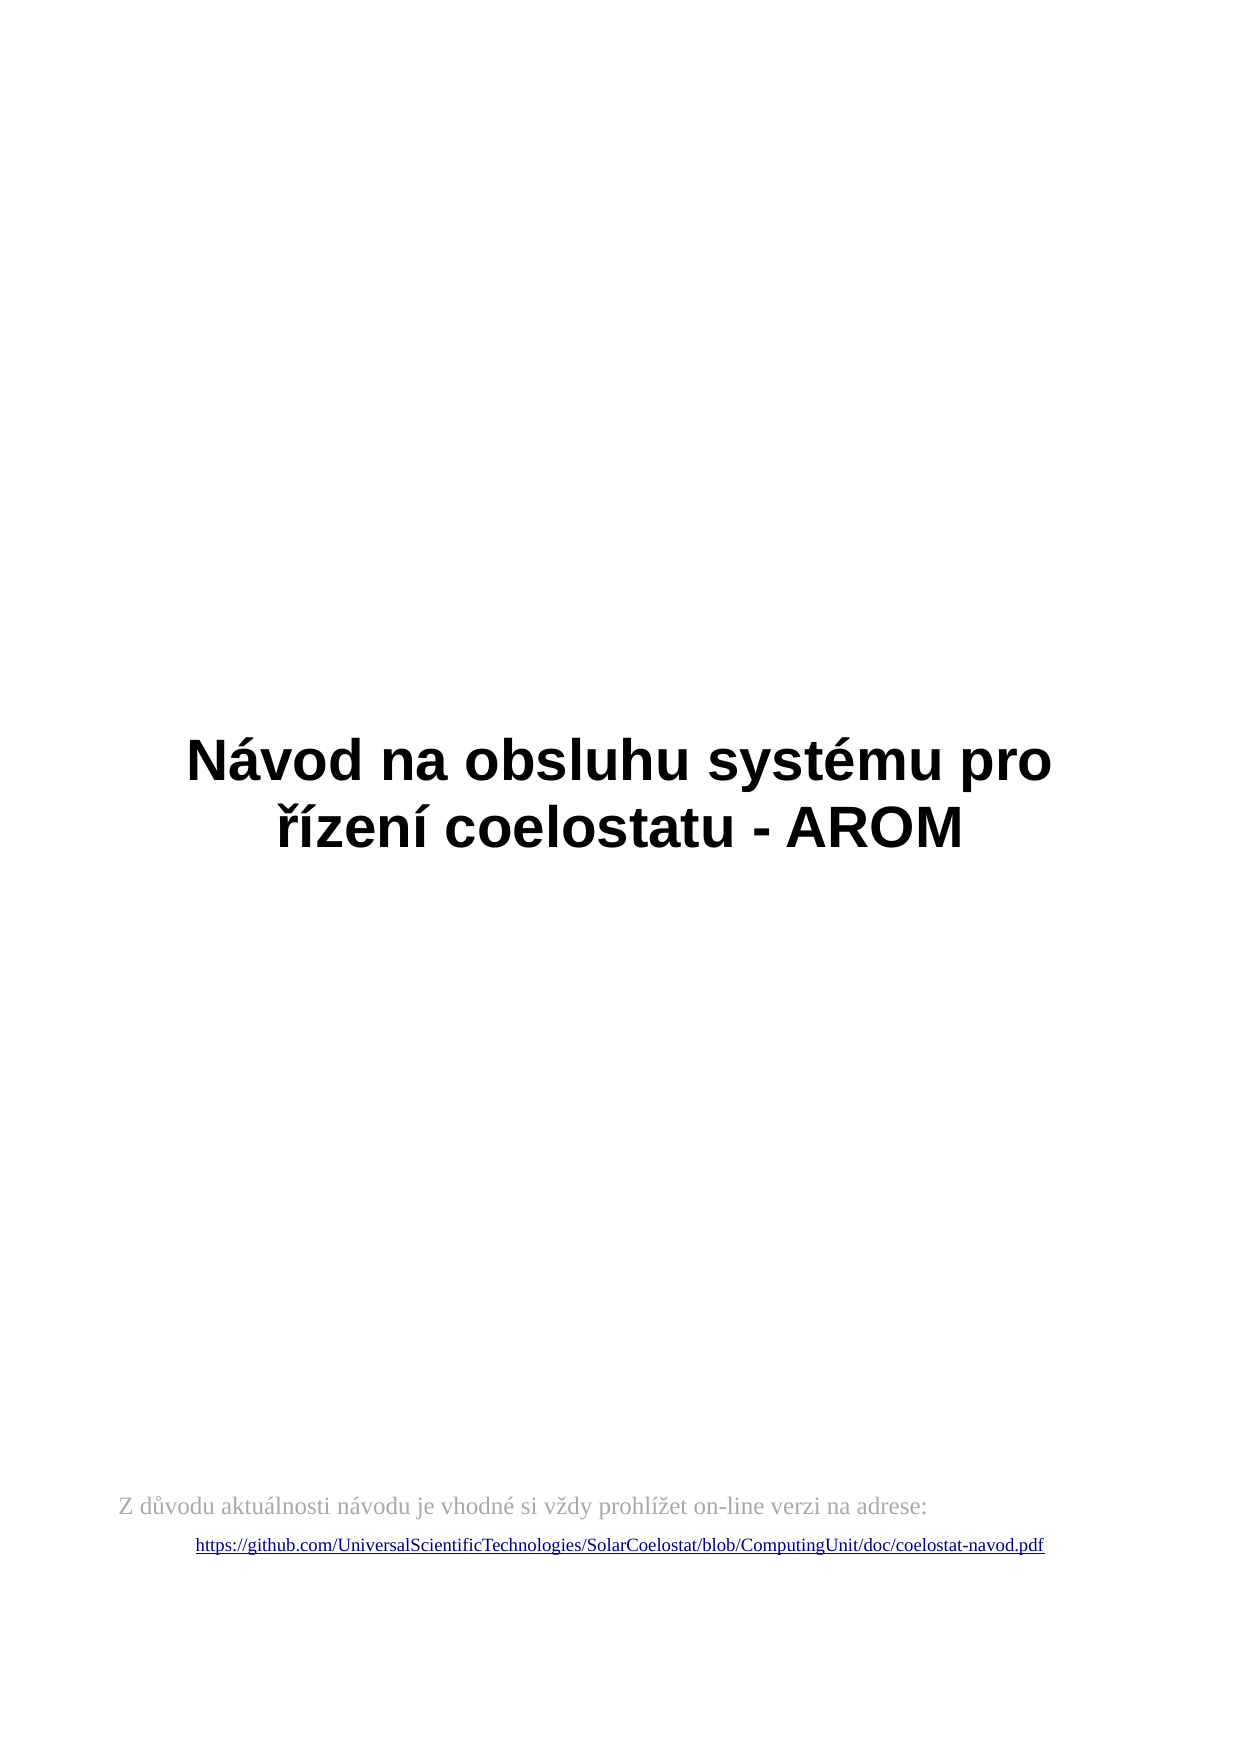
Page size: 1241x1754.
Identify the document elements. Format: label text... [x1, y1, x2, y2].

text Z důvodu aktuálnosti návodu je vhodné si vždy prohlížet on-line verzi na adrese: [118, 1491, 1122, 1519]
text https://github.com/UniversalScientificTechnologies/SolarCoelostat/blob/ComputingUnit/doc/coelostat-navod.pdf [118, 1534, 1122, 1556]
title Návod na obsluhu systému pro řízení coelostatu - AROM [118, 725, 1122, 859]
